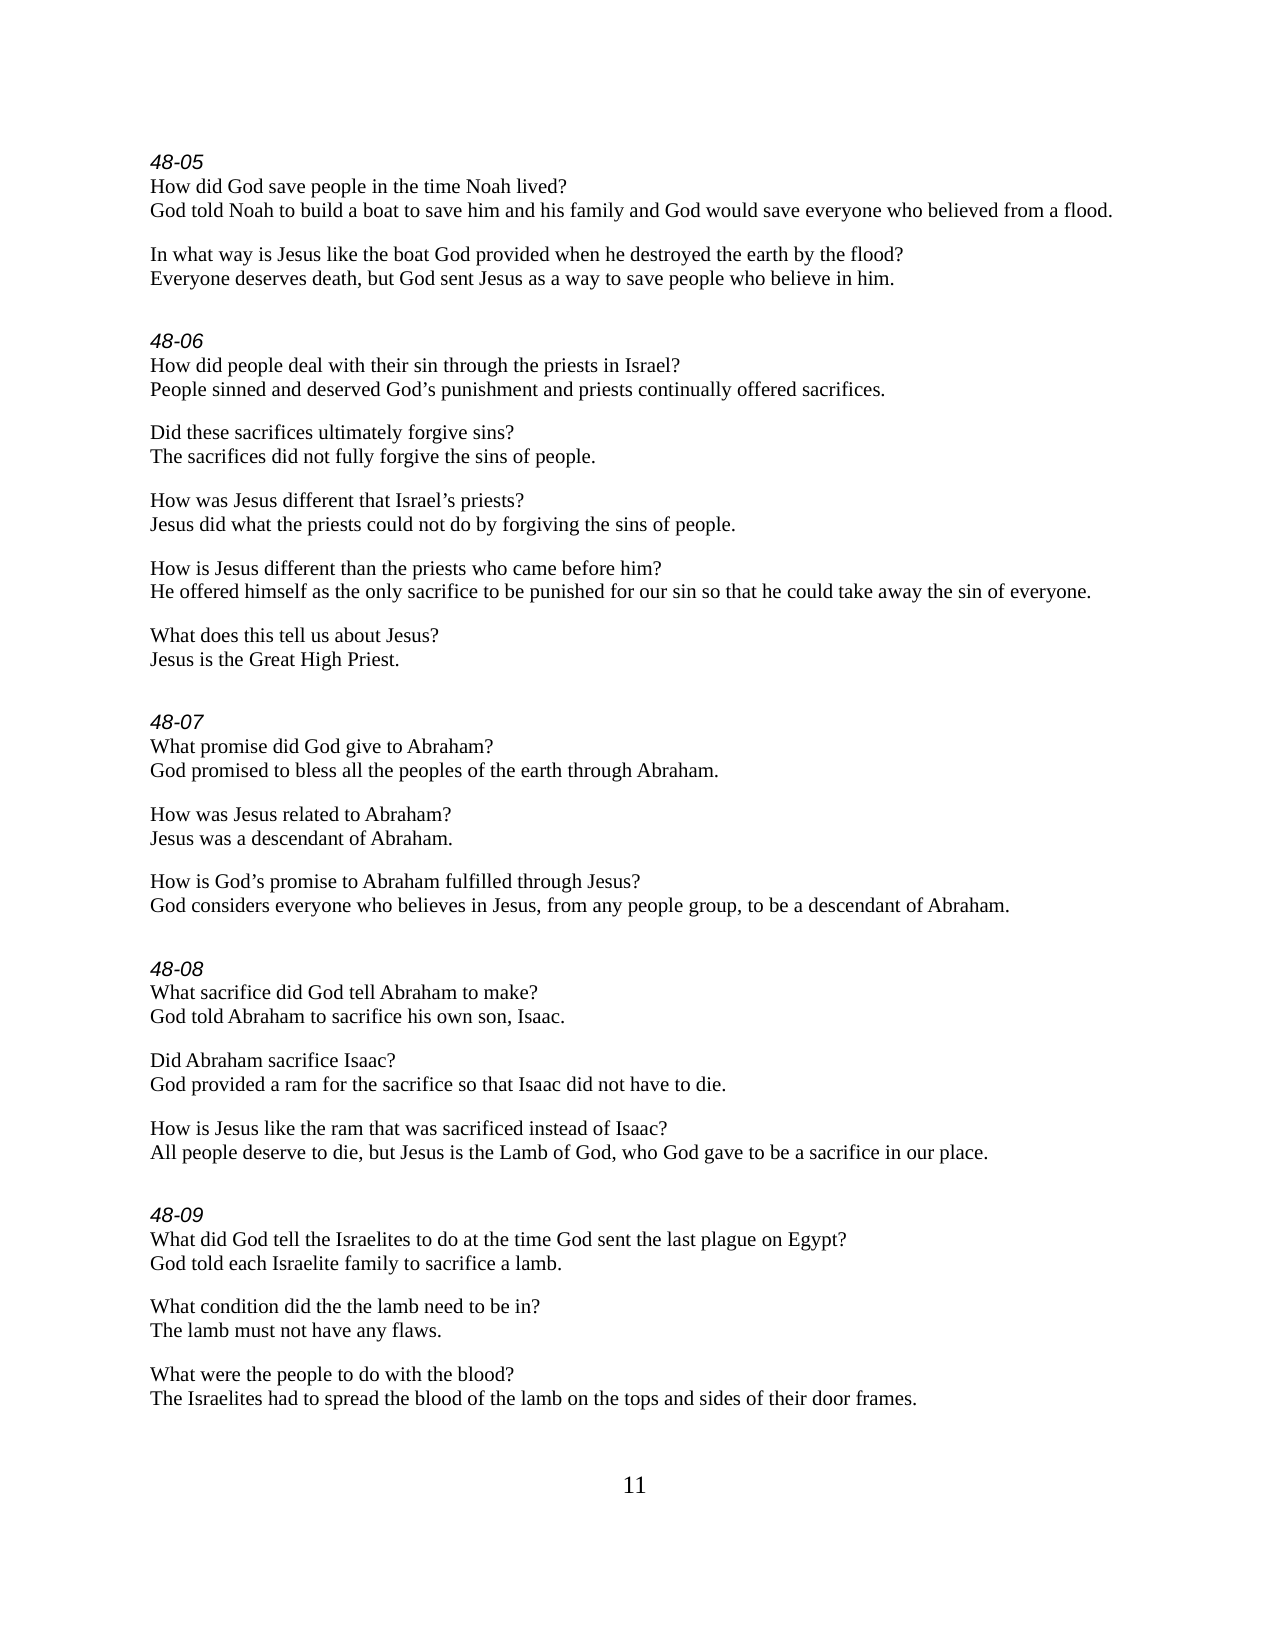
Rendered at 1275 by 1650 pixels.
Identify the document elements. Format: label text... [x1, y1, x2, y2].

text What were the people to do with the blood? The Israelites had to spread the blood of the lamb on the tops and sides of their door frames. [150, 1362, 1125, 1410]
text Did Abraham sacrifice Isaac? God provided a ram for the sacrifice so that Isaac did not have to die. [150, 1048, 1125, 1096]
text How was Jesus different that Israel’s priests? Jesus did what the priests could not do by forgiving the sins of people. [150, 488, 1125, 536]
text How is God’s promise to Abraham fulfilled through Jesus? God considers everyone who believes in Jesus, from any people group, to be a descendant of Abraham. [150, 869, 1125, 917]
text How did God save people in the time Noah lived? God told Noah to build a boat to save him and his family and God would save everyone who believed from a flood. [150, 174, 1125, 222]
subtitle 48-05 [150, 150, 1125, 174]
text How is Jesus different than the priests who came before him? He offered himself as the only sacrifice to be punished for our sin so that he could take away the sin of everyone. [150, 555, 1125, 603]
text How is Jesus like the ram that was sacrificed instead of Isaac? All people deserve to die, but Jesus is the Lamb of God, who God gave to be a sacrifice in our place. [150, 1116, 1125, 1164]
text What sacrifice did God tell Abraham to make? God told Abraham to sacrifice his own son, Isaac. [150, 980, 1125, 1028]
text What condition did the the lamb need to be in? The lamb must not have any flaws. [150, 1294, 1125, 1342]
subtitle 48-07 [150, 710, 1125, 734]
subtitle 48-06 [150, 329, 1125, 353]
text Did these sacrifices ultimately forgive sins? The sacrifices did not fully forgive the sins of people. [150, 420, 1125, 468]
subtitle 48-09 [150, 1203, 1125, 1227]
subtitle 48-08 [150, 956, 1125, 980]
text How did people deal with their sin through the priests in Israel? People sinned and deserved God’s punishment and priests continually offered sacrifices. [150, 353, 1125, 401]
text What does this tell us about Jesus? Jesus is the Great High Priest. [150, 623, 1125, 671]
text What did God tell the Israelites to do at the time God sent the last plague on Egypt? God told each Israelite family to sacrifice a lamb. [150, 1227, 1125, 1275]
text How was Jesus related to Abraham? Jesus was a descendant of Abraham. [150, 802, 1125, 850]
text What promise did God give to Abraham? God promised to bless all the peoples of the earth through Abraham. [150, 734, 1125, 782]
text In what way is Jesus like the boat God provided when he destroyed the earth by the flood? Everyone deserves death, but God sent Jesus as a way to save people who believe in him. [150, 242, 1125, 290]
